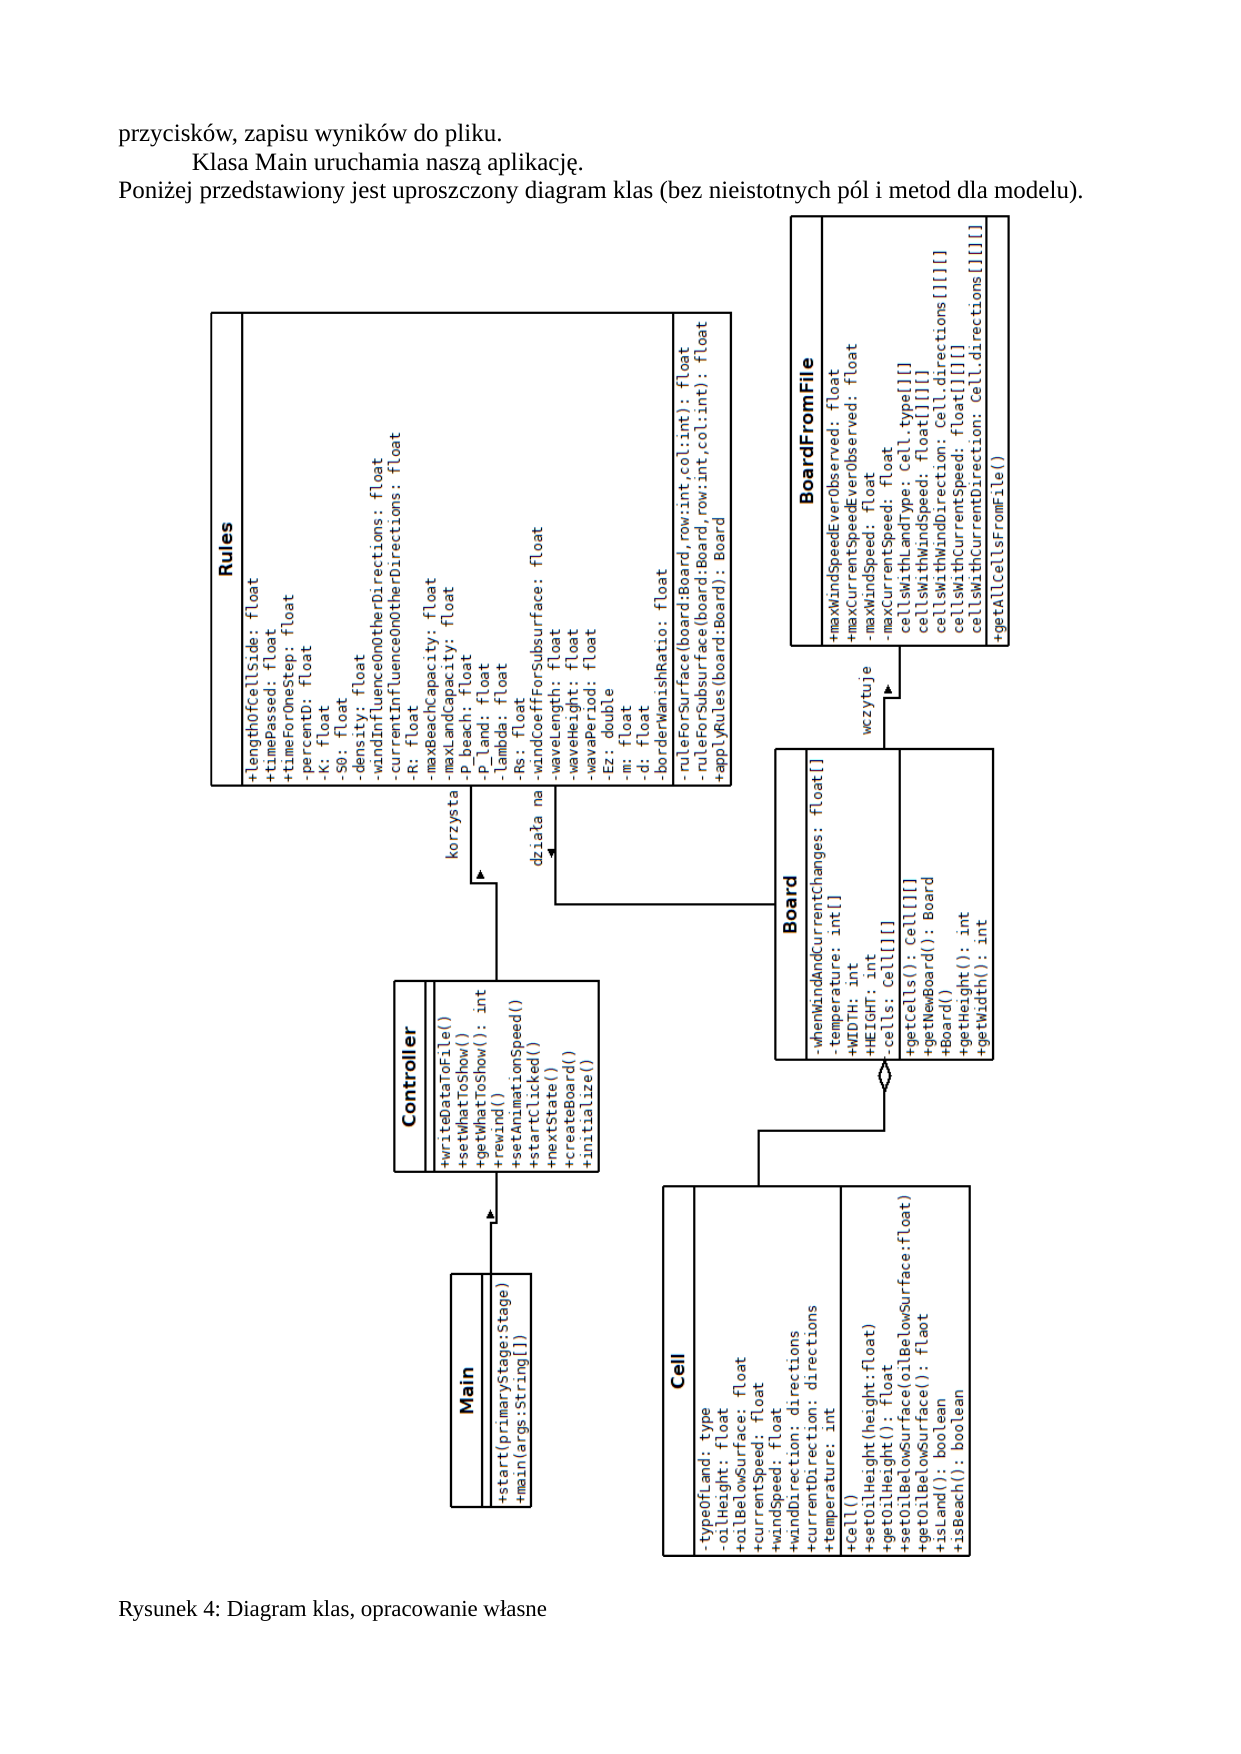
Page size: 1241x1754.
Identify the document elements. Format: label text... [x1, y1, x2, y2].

text przycisków, zapisu wyników do pliku. [118, 118, 1122, 147]
text Klasa Main uruchamia naszą aplikację. [118, 147, 1122, 176]
text Poniżej przedstawiony jest uproszczony diagram klas (bez nieistotnych pól i metod dla modelu). [118, 176, 1122, 204]
picture [210, 213, 1012, 1557]
text Rysunek 4: Diagram klas, opracowanie własne [118, 1595, 1122, 1622]
